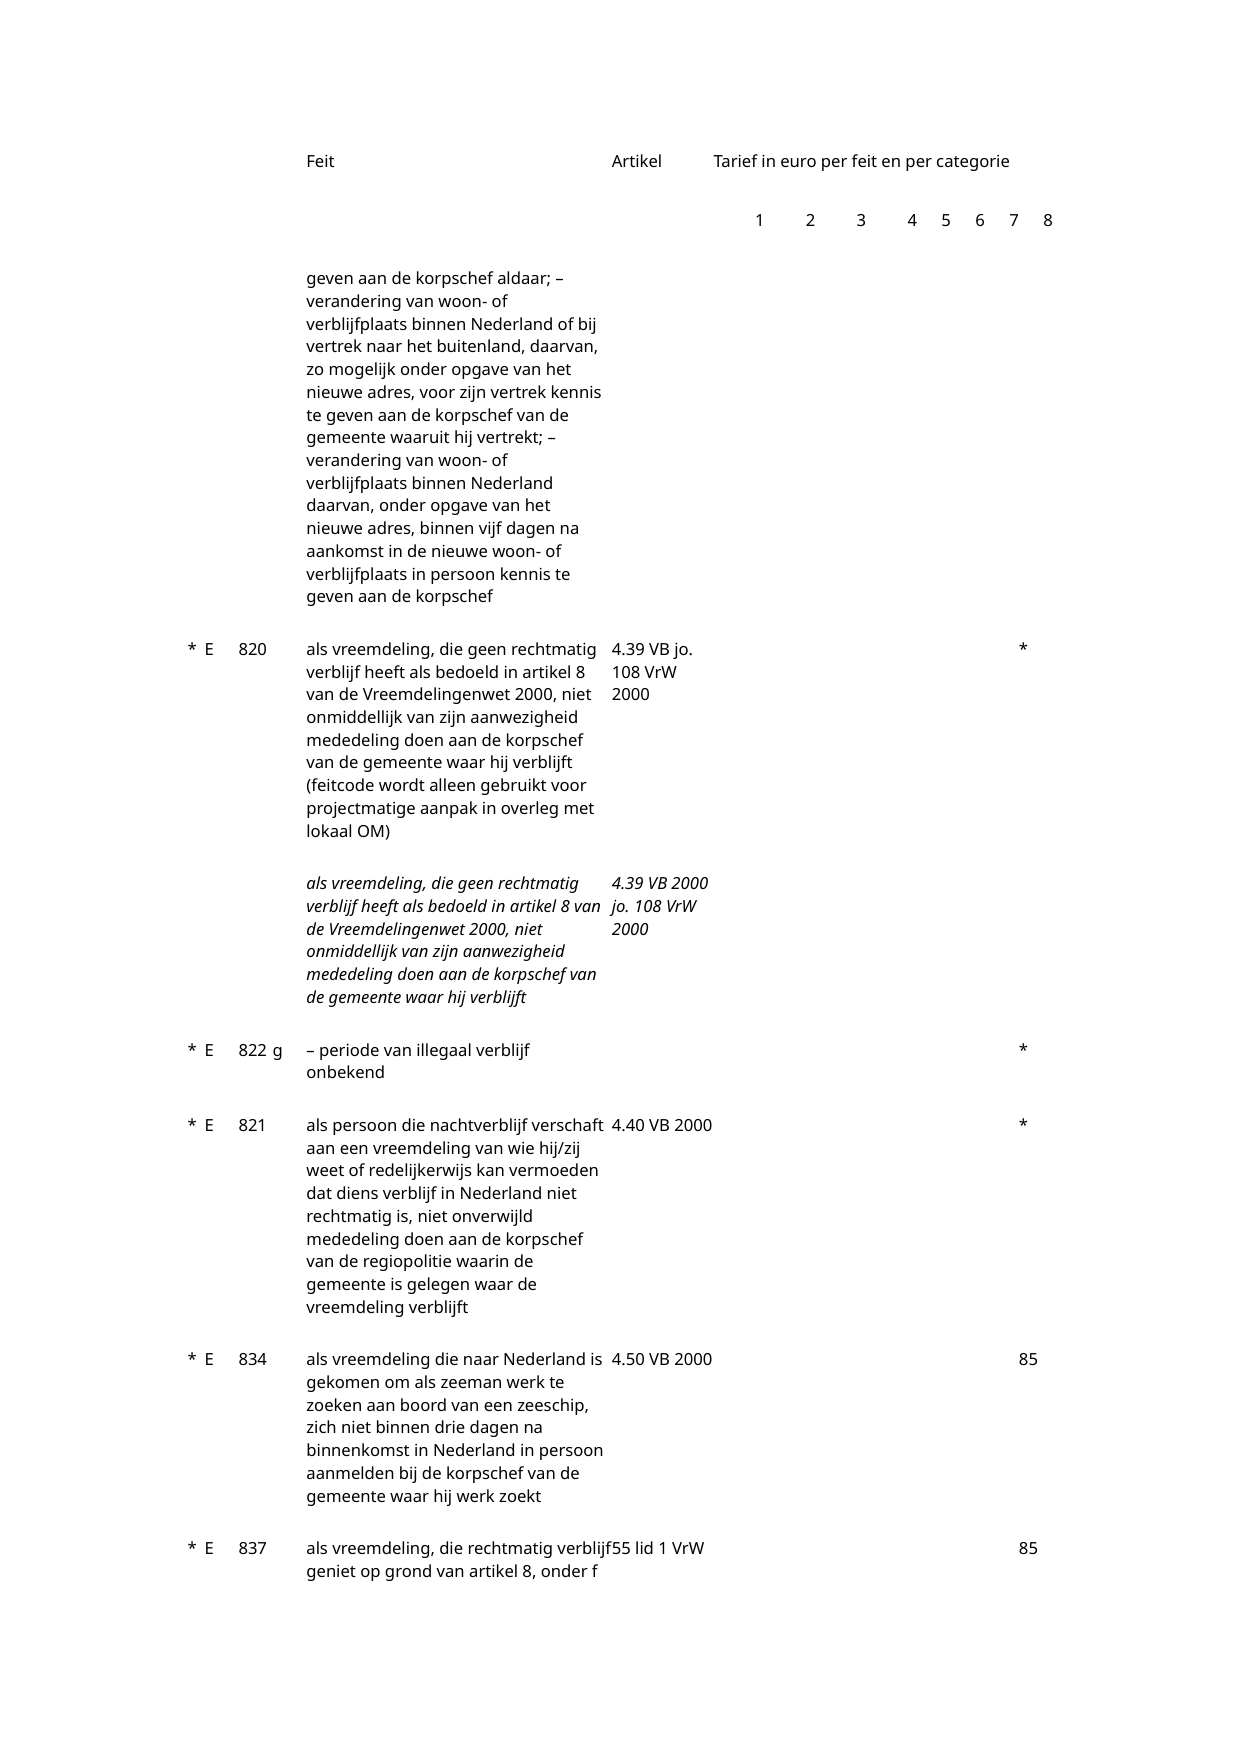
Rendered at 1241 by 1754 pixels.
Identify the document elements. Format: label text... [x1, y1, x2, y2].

table_cell * [1019, 1038, 1053, 1113]
table_cell [815, 1537, 866, 1595]
table_cell [985, 1114, 1019, 1348]
table_cell 8 [1019, 209, 1053, 267]
table_cell 6 [951, 209, 985, 267]
table_cell [866, 638, 917, 872]
table_cell als persoon die nachtverblijf verschaft aan een vreemdeling van wie hij/zij weet of redelijkerwijs kan vermoeden dat diens verblijf in Nederland niet rechtmatig is, niet onverwijld mededeling doen aan de korpschef van de regiopolitie waarin de gemeente is gelegen waar de vreemdeling verblijft [306, 1114, 612, 1348]
table_cell [713, 638, 764, 872]
table_cell * [188, 638, 204, 872]
table_cell * [188, 1038, 204, 1113]
table_cell [204, 209, 238, 267]
table_cell [866, 1038, 917, 1113]
table_cell [713, 1114, 764, 1348]
table_cell [612, 1038, 713, 1113]
table_cell 834 [238, 1348, 272, 1537]
table_cell [306, 209, 612, 267]
table_cell E [204, 1038, 238, 1113]
table_cell [764, 1038, 815, 1113]
table_cell [815, 1038, 866, 1113]
table_cell [272, 1348, 306, 1537]
table_cell * [1019, 1114, 1053, 1348]
table_cell [204, 267, 238, 637]
table_cell * [188, 1537, 204, 1595]
table_cell 4.39 VB jo. 108 VrW 2000 [612, 638, 713, 872]
table_cell [612, 209, 713, 267]
table_cell 5 [917, 209, 951, 267]
table_header Artikel [612, 150, 713, 208]
table_cell [951, 1114, 985, 1348]
table_header [272, 150, 306, 208]
table_cell 4.50 VB 2000 [612, 1348, 713, 1537]
table_cell [713, 267, 764, 637]
table_cell [272, 209, 306, 267]
table_cell [985, 1348, 1019, 1537]
table_header [204, 150, 238, 208]
table_cell [764, 1537, 815, 1595]
table_cell [917, 1537, 951, 1595]
table_header Tarief in euro per feit en per categorie [713, 150, 1053, 208]
table_cell [764, 1348, 815, 1537]
table_cell [866, 1114, 917, 1348]
table_cell [764, 1114, 815, 1348]
table_cell [713, 1537, 764, 1595]
table_cell [238, 872, 272, 1038]
table_cell [238, 267, 272, 637]
table_header Feit [306, 150, 612, 208]
table_cell 85 [1019, 1348, 1053, 1537]
table_cell [272, 1537, 306, 1595]
table_cell * [1019, 638, 1053, 872]
table_cell 3 [815, 209, 866, 267]
table_header [238, 150, 272, 208]
table_cell [985, 872, 1019, 1038]
table_cell als vreemdeling die naar Nederland is gekomen om als zeeman werk te zoeken aan boord van een zeeschip, zich niet binnen drie dagen na binnenkomst in Nederland in persoon aanmelden bij de korpschef van de gemeente waar hij werk zoekt [306, 1348, 612, 1537]
table_cell [917, 638, 951, 872]
table_cell [815, 638, 866, 872]
table_cell [815, 267, 866, 637]
table_cell [764, 638, 815, 872]
table_cell [917, 267, 951, 637]
table_cell [985, 638, 1019, 872]
table_cell E [204, 1114, 238, 1348]
table_cell [917, 872, 951, 1038]
table_cell [764, 267, 815, 637]
table_cell * [188, 1114, 204, 1348]
table_cell geven aan de korpschef aldaar; – verandering van woon- of verblijfplaats binnen Nederland of bij vertrek naar het buitenland, daarvan, zo mogelijk onder opgave van het nieuwe adres, voor zijn vertrek kennis te geven aan de korpschef van de gemeente waaruit hij vertrekt; – verandering van woon- of verblijfplaats binnen Nederland daarvan, onder opgave van het nieuwe adres, binnen vijf dagen na aankomst in de nieuwe woon- of verblijfplaats in persoon kennis te geven aan de korpschef [306, 267, 612, 637]
table_cell [272, 872, 306, 1038]
table_cell [713, 1348, 764, 1537]
table_cell [188, 872, 204, 1038]
table_cell [815, 872, 866, 1038]
table_cell [866, 872, 917, 1038]
table_cell [951, 1348, 985, 1537]
table_cell [951, 1537, 985, 1595]
table_cell [272, 1114, 306, 1348]
table_cell [951, 872, 985, 1038]
table_cell 85 [1019, 1537, 1053, 1595]
table_cell * [188, 1348, 204, 1537]
table_cell [764, 872, 815, 1038]
table_cell 1 [713, 209, 764, 267]
table_cell als vreemdeling, die geen rechtmatig verblijf heeft als bedoeld in artikel 8 van de Vreemdelingenwet 2000, niet onmiddellijk van zijn aanwezigheid mededeling doen aan de korpschef van de gemeente waar hij verblijft [306, 872, 612, 1038]
table_cell [272, 267, 306, 637]
table_cell [188, 267, 204, 637]
table_cell [951, 267, 985, 637]
table_cell als vreemdeling, die geen rechtmatig verblijf heeft als bedoeld in artikel 8 van de Vreemdelingenwet 2000, niet onmiddellijk van zijn aanwezigheid mededeling doen aan de korpschef van de gemeente waar hij verblijft (feitcode wordt alleen gebruikt voor projectmatige aanpak in overleg met lokaal OM) [306, 638, 612, 872]
table_cell 4.39 VB 2000 jo. 108 VrW 2000 [612, 872, 713, 1038]
table_cell – periode van illegaal verblijf onbekend [306, 1038, 612, 1113]
table_cell [917, 1038, 951, 1113]
table_cell [713, 1038, 764, 1113]
table_cell [815, 1348, 866, 1537]
table_cell [866, 267, 917, 637]
table_cell [1019, 872, 1053, 1038]
table_cell 4 [866, 209, 917, 267]
table_cell E [204, 638, 238, 872]
table_header [188, 150, 204, 208]
table_cell g [272, 1038, 306, 1113]
table_cell [985, 1537, 1019, 1595]
table_cell [238, 209, 272, 267]
table_cell [1019, 267, 1053, 637]
table_cell [713, 872, 764, 1038]
table_cell 2 [764, 209, 815, 267]
table_cell E [204, 1537, 238, 1595]
table_cell [188, 209, 204, 267]
table_cell [866, 1348, 917, 1537]
table_cell [917, 1114, 951, 1348]
table_cell [272, 638, 306, 872]
table_cell [985, 267, 1019, 637]
table_cell [917, 1348, 951, 1537]
table_cell als vreemdeling, die rechtmatig verblijf geniet op grond van artikel 8, onder f [306, 1537, 612, 1595]
table_cell [985, 1038, 1019, 1113]
table_cell [612, 267, 713, 637]
table_cell [951, 638, 985, 872]
table_cell 837 [238, 1537, 272, 1595]
table_cell [951, 1038, 985, 1113]
table_cell 820 [238, 638, 272, 872]
table_cell E [204, 1348, 238, 1537]
table_cell 7 [985, 209, 1019, 267]
table_cell [866, 1537, 917, 1595]
table_cell 55 lid 1 VrW [612, 1537, 713, 1595]
table_cell [204, 872, 238, 1038]
table_cell 4.40 VB 2000 [612, 1114, 713, 1348]
table_cell 821 [238, 1114, 272, 1348]
table_cell [815, 1114, 866, 1348]
table_cell 822 [238, 1038, 272, 1113]
